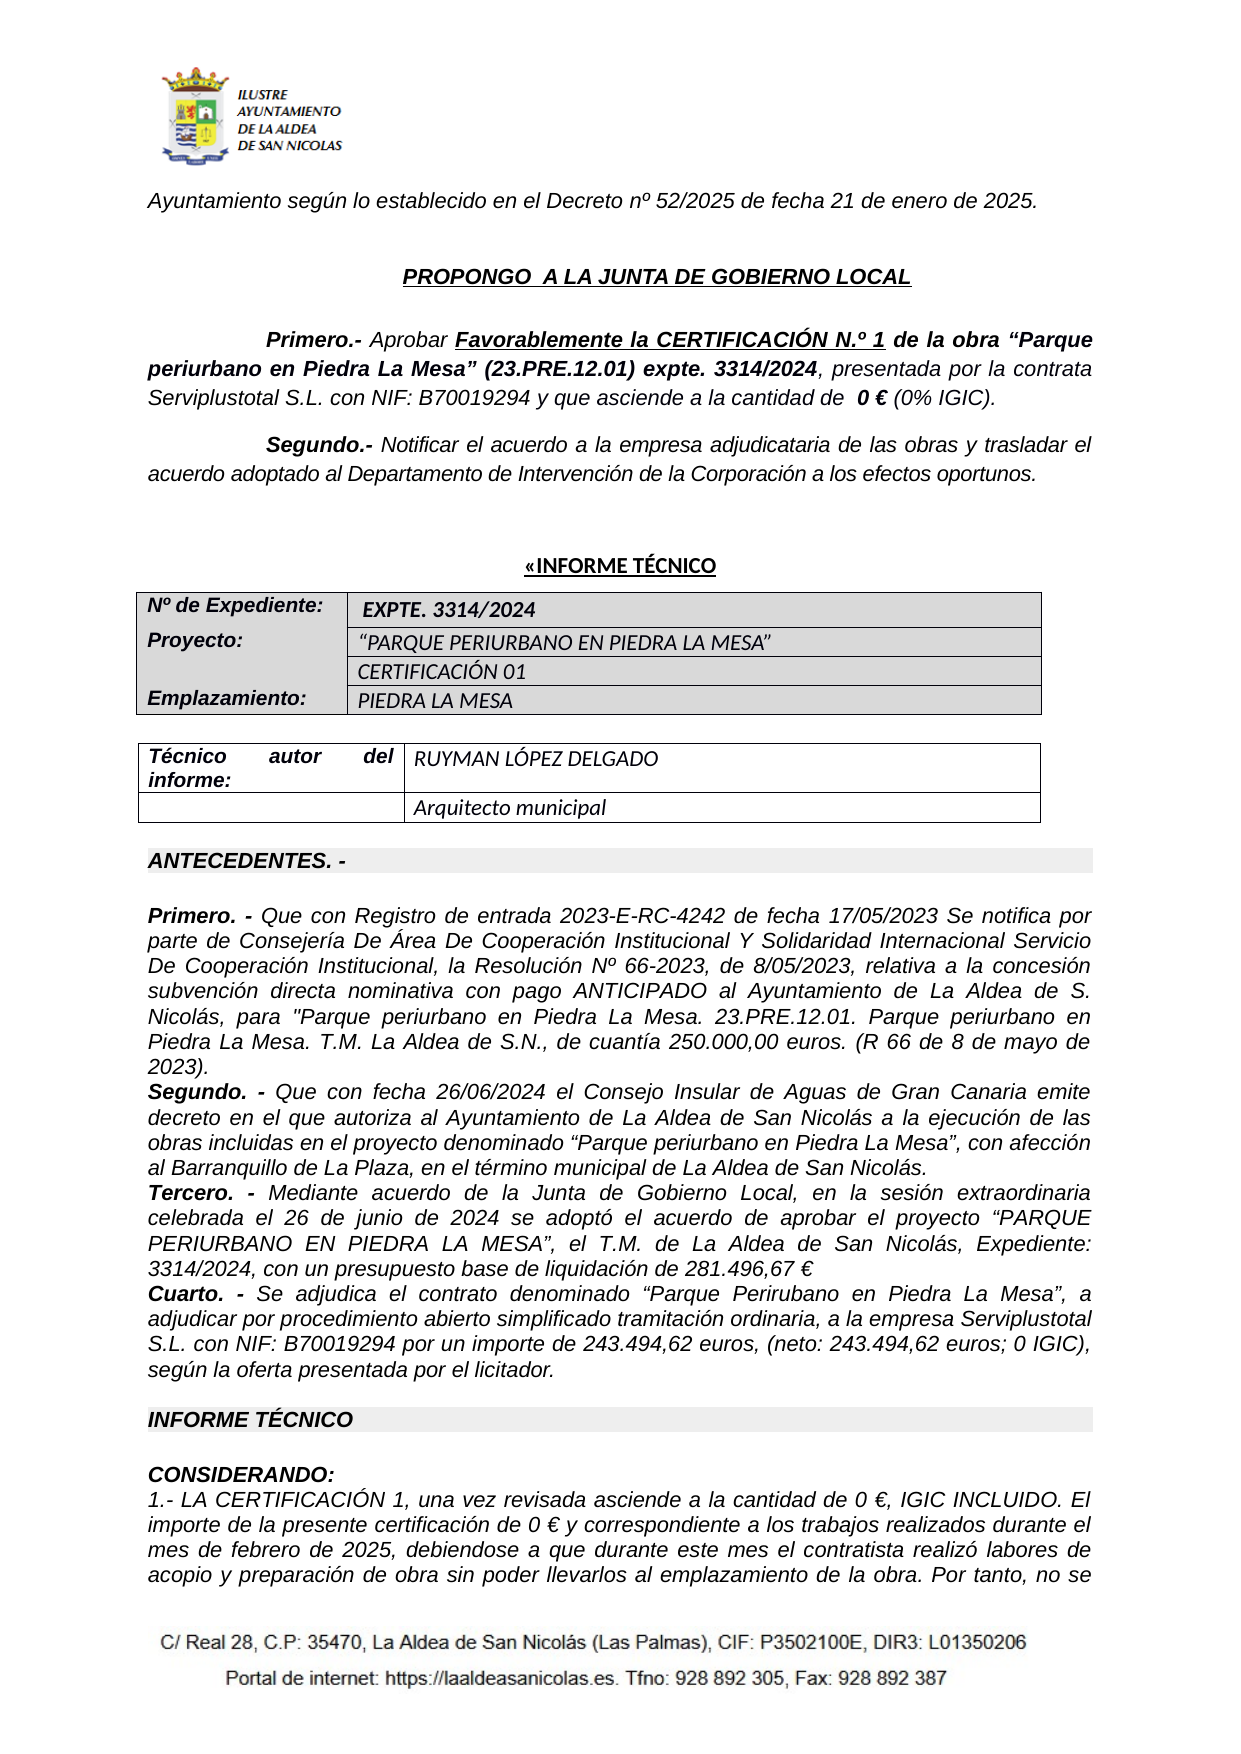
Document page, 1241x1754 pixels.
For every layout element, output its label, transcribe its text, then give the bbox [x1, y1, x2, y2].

text Ayuntamiento según lo establecido en el Decreto nº 52/2025 de fecha 21 de enero de 2025. [148, 188, 1093, 214]
text PROPONGO A LA JUNTA DE GOBIERNO LOCAL [148, 264, 1093, 289]
text 1.- LA CERTIFICACIÓN 1, una vez revisada asciende a la cantidad de 0 €, IGIC INCLUIDO. El importe de la presente certificación de 0 € y correspondiente a los trabajos realizados durante el mes de febrero de 2025, debiendose a que durante este mes el contratista realizó labores de acopio y preparación de obra sin poder llevarlos al emplazamiento de la obra. Por tanto, no se [148, 1487, 1093, 1587]
table_cell Proyecto: [137, 627, 347, 656]
text Segundo. - Que con fecha 26/06/2024 el Consejo Insular de Aguas de Gran Canaria emite decreto en el que autoriza al Ayuntamiento de La Aldea de San Nicolás a la ejecución de las obras incluidas en el proyecto denominado “Parque periurbano en Piedra La Mesa”, con afección al Barranquillo de La Plaza, en el término municipal de La Aldea de San Nicolás. [148, 1079, 1093, 1180]
text «INFORME TÉCNICO [148, 551, 1093, 579]
picture [148, 59, 358, 173]
text Primero. - Que con Registro de entrada 2023-E-RC-4242 de fecha 17/05/2023 Se notifica por parte de Consejería De Área De Cooperación Institucional Y Solidaridad Internacional Servicio De Cooperación Institucional, la Resolución Nº 66-2023, de 8/05/2023, relativa a la concesión subvención directa nominativa con pago ANTICIPADO al Ayuntamiento de La Aldea de S. Nicolás, para "Parque periurbano en Piedra La Mesa. 23.PRE.12.01. Parque periurbano en Piedra La Mesa. T.M. La Aldea de S.N., de cuantía 250.000,00 euros. (R 66 de 8 de mayo de 2023). [148, 903, 1093, 1079]
subtitle ANTECEDENTES. - [148, 848, 1093, 873]
text Cuarto. - Se adjudica el contrato denominado “Parque Perirubano en Piedra La Mesa”, a adjudicar por procedimiento abierto simplificado tramitación ordinaria, a la empresa Serviplustotal S.L. con NIF: B70019294 por un importe de 243.494,62 euros, (neto: 243.494,62 euros; 0 IGIC), según la oferta presentada por el licitador. [148, 1281, 1093, 1382]
text Primero.- Aprobar Favorablemente la CERTIFICACIÓN N.º 1 de la obra “Parque periurbano en Piedra La Mesa” (23.PRE.12.01) expte. 3314/2024, presentada por la contrata Serviplustotal S.L. con NIF: B70019294 y que asciende a la cantidad de 0 € (0% IGIC). [148, 327, 1093, 410]
text CONSIDERANDO: [148, 1461, 1093, 1487]
table_cell Arquitecto municipal [405, 793, 1040, 822]
table_cell “PARQUE PERIURBANO EN PIEDRA LA MESA” [348, 628, 1041, 656]
text Tercero. - Mediante acuerdo de la Junta de Gobierno Local, en la sesión extraordinaria celebrada el 26 de junio de 2024 se adoptó el acuerdo de aprobar el proyecto “PARQUE PERIURBANO EN PIEDRA LA MESA”, el T.M. de La Aldea de San Nicolás, Expediente: 3314/2024, con un presupuesto base de liquidación de 281.496,67 € [148, 1180, 1093, 1281]
table_cell PIEDRA LA MESA [348, 686, 1041, 714]
table_cell [139, 793, 404, 822]
table_header Técnico autor del informe: [139, 744, 404, 792]
subtitle INFORME TÉCNICO [148, 1407, 1093, 1432]
table_cell Emplazamiento: [137, 685, 347, 714]
table_header Nº de Expediente: [137, 593, 347, 627]
table_header EXPTE. 3314/2024 [348, 593, 1041, 627]
picture [148, 1626, 1034, 1694]
text Segundo.- Notificar el acuerdo a la empresa adjudicataria de las obras y trasladar el acuerdo adoptado al Departamento de Intervención de la Corporación a los efectos oportunos. [148, 432, 1093, 486]
table_cell [137, 656, 347, 685]
table_header RUYMAN LÓPEZ DELGADO [405, 744, 1040, 792]
table_cell CERTIFICACIÓN 01 [348, 657, 1041, 685]
